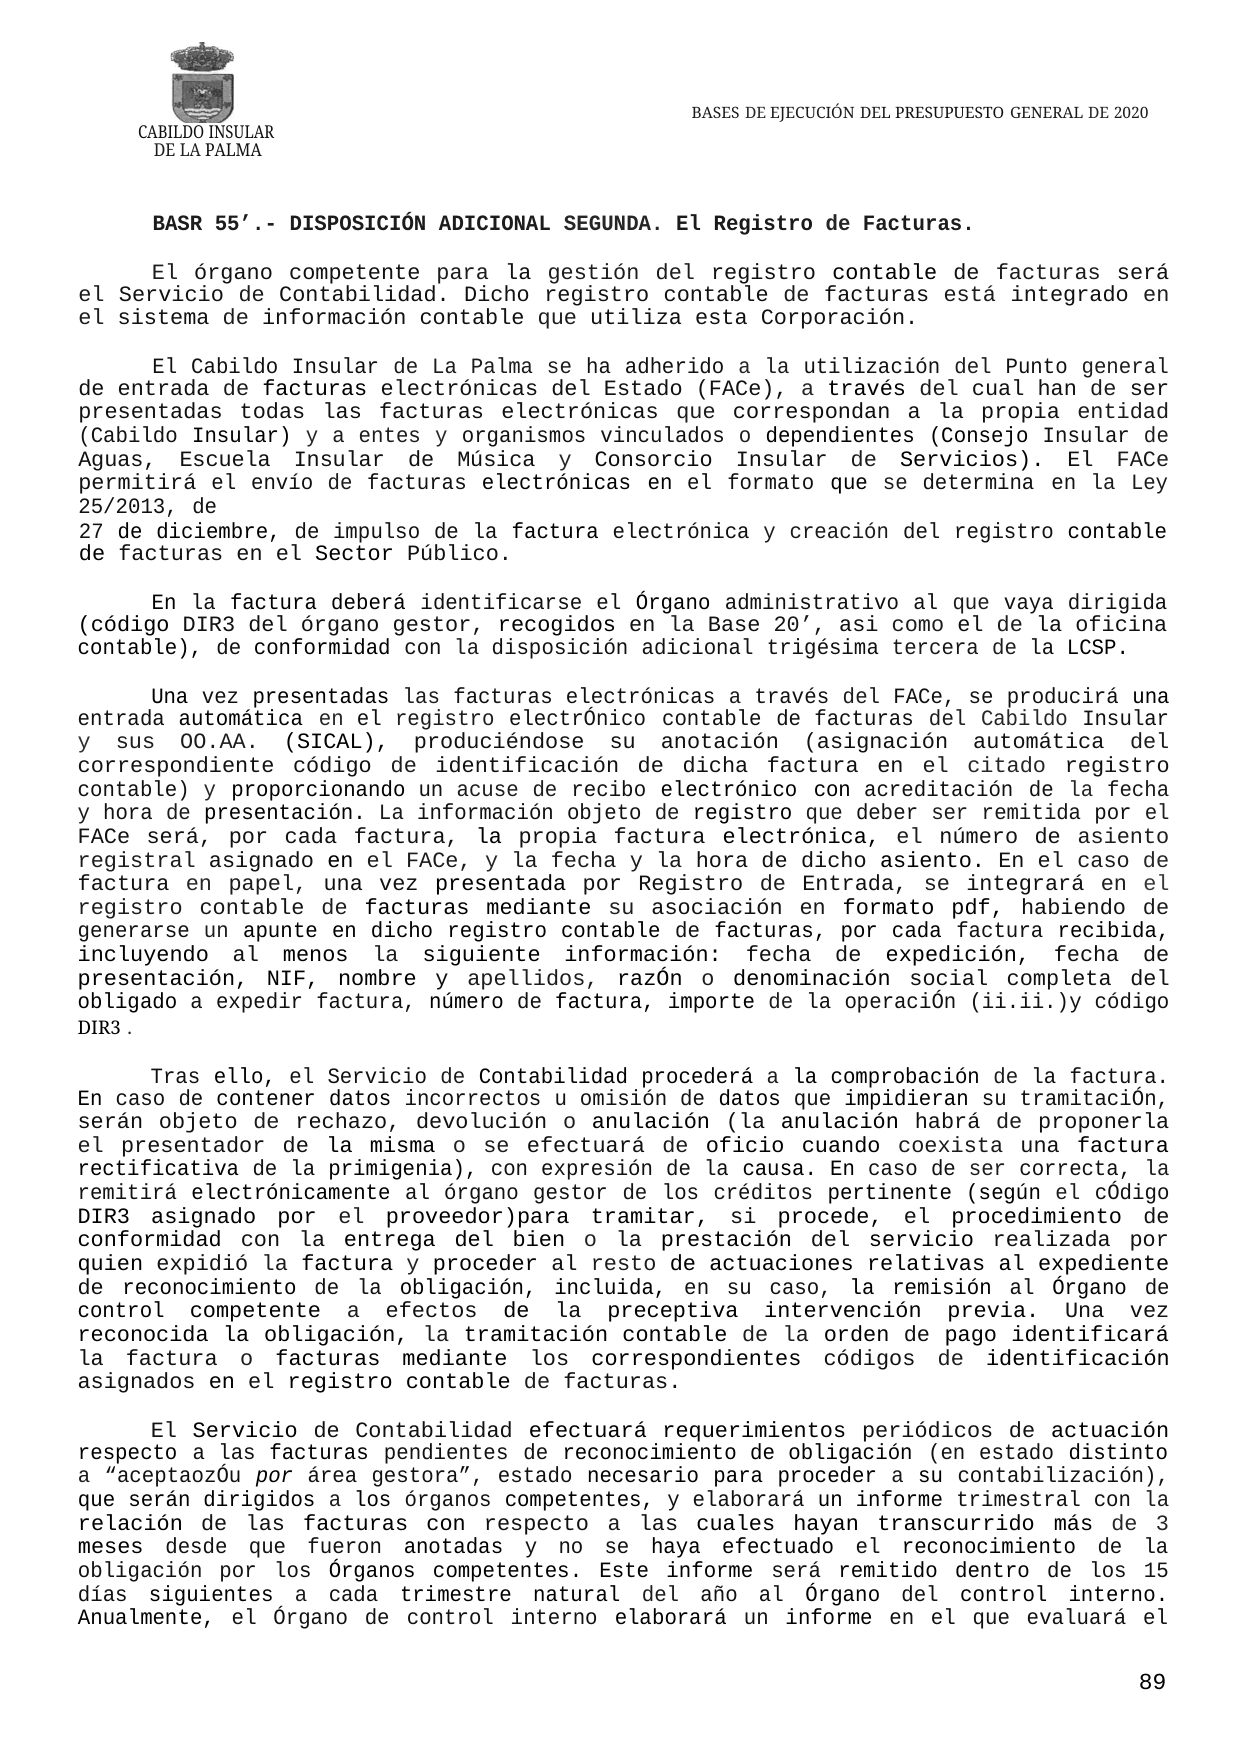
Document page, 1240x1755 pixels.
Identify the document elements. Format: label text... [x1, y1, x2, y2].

text El Cabildo Insular de La Palma se ha adherido a la utilización del Punto general de entrada de facturas electrónicas del Estado (FACe), a través del cual han de ser presentadas todas las facturas electrónicas que correspondan a la propia entidad (Cabildo Insular) y a entes y organismos vinculados o dependientes (Consejo Insular de Aguas, Escuela Insular de Música y Consorcio Insular de Servicios). El FACe permitirá el envío de facturas electrónicas en el formato que se determina en la Ley 25/2013, de [78, 354, 1169, 520]
text 27 de diciembre, de impulso de la factura electrónica y creación del registro contable de facturas en el Sector Público. [79, 520, 1167, 567]
text Tras ello, el Servicio de Contabilidad procederá a la comprobación de la factura. En caso de contener datos incorrectos u omisión de datos que impidieran su tramitaciÓn, serán objeto de rechazo, devolución o anulación (la anulación habrá de proponerla el presentador de la misma o se efectuará de oficio cuando coexista una factura rectificativa de la primigenia), con expresión de la causa. En caso de ser correcta, la remitirá electrónicamente al órgano gestor de los créditos pertinente (según el cÓdigo DIR3 asignado por el proveedor)para tramitar, si procede, el procedimiento de conformidad con la entrega del bien o la prestación del servicio realizada por quien expidió la factura y proceder al resto de actuaciones relativas al expediente de reconocimiento de la obligación, incluida, en su caso, la remisión al Órgano de control competente a efectos de la preceptiva intervención previa. Una vez reconocida la obligación, la tramitación contable de la orden de pago identificará la factura o facturas mediante los correspondientes códigos de identificación asignados en el registro contable de facturas. [77, 1064, 1169, 1395]
text El Servicio de Contabilidad efectuará requerimientos periódicos de actuación respecto a las facturas pendientes de reconocimiento de obligación (en estado distinto a “aceptaozÓu por área gestora”, estado necesario para proceder a su contabilización), que serán dirigidos a los órganos competentes, y elaborará un informe trimestral con la relación de las facturas con respecto a las cuales hayan transcurrido más de 3 meses desde que fueron anotadas y no se haya efectuado el reconocimiento de la obligación por los Órganos competentes. Este informe será remitido dentro de los 15 días siguientes a cada trimestre natural del año al Órgano del control interno. Anualmente, el Órgano de control interno elaborará un informe en el que evaluará el [78, 1419, 1169, 1631]
text El órgano competente para la gestión del registro contable de facturas será el Servicio de Contabilidad. Dicho registro contable de facturas está integrado en el sistema de información contable que utiliza esta Corporación. [78, 260, 1169, 331]
subtitle BASR 55’.- DISPOSICIÓN ADICIONAL SEGUNDA. El Registro de Facturas. [152, 212, 1237, 236]
text En la factura deberá identificarse el Órgano administrativo al que vaya dirigida (código DIR3 del órgano gestor, recogidos en la Base 20’, asi como el de la oficina contable), de conformidad con la disposición adicional trigésima tercera de la LCSP. [77, 590, 1168, 661]
picture [170, 42, 234, 123]
text Una vez presentadas las facturas electrónicas a través del FACe, se producirá una entrada automática en el registro electrÓnico contable de facturas del Cabildo Insular y sus OO.AA. (SICAL), produciéndose su anotación (asignación automática del correspondiente código de identificación de dicha factura en el citado registro contable) y proporcionando un acuse de recibo electrónico con acreditación de la fecha y hora de presentación. La información objeto de registro que deber ser remitida por el FACe será, por cada factura, la propia factura electrónica, el número de asiento registral asignado en el FACe, y la fecha y la hora de dicho asiento. En el caso de factura en papel, una vez presentada por Registro de Entrada, se integrará en el registro contable de facturas mediante su asociación en formato pdf, habiendo de generarse un apunte en dicho registro contable de facturas, por cada factura recibida, incluyendo al menos la siguiente información: fecha de expedición, fecha de presentación, NIF, nombre y apellidos, razÓn o denominación social completa del obligado a expedir factura, número de factura, importe de la operaciÓn (ii.ii.)y código DIR3 . [77, 684, 1169, 1040]
